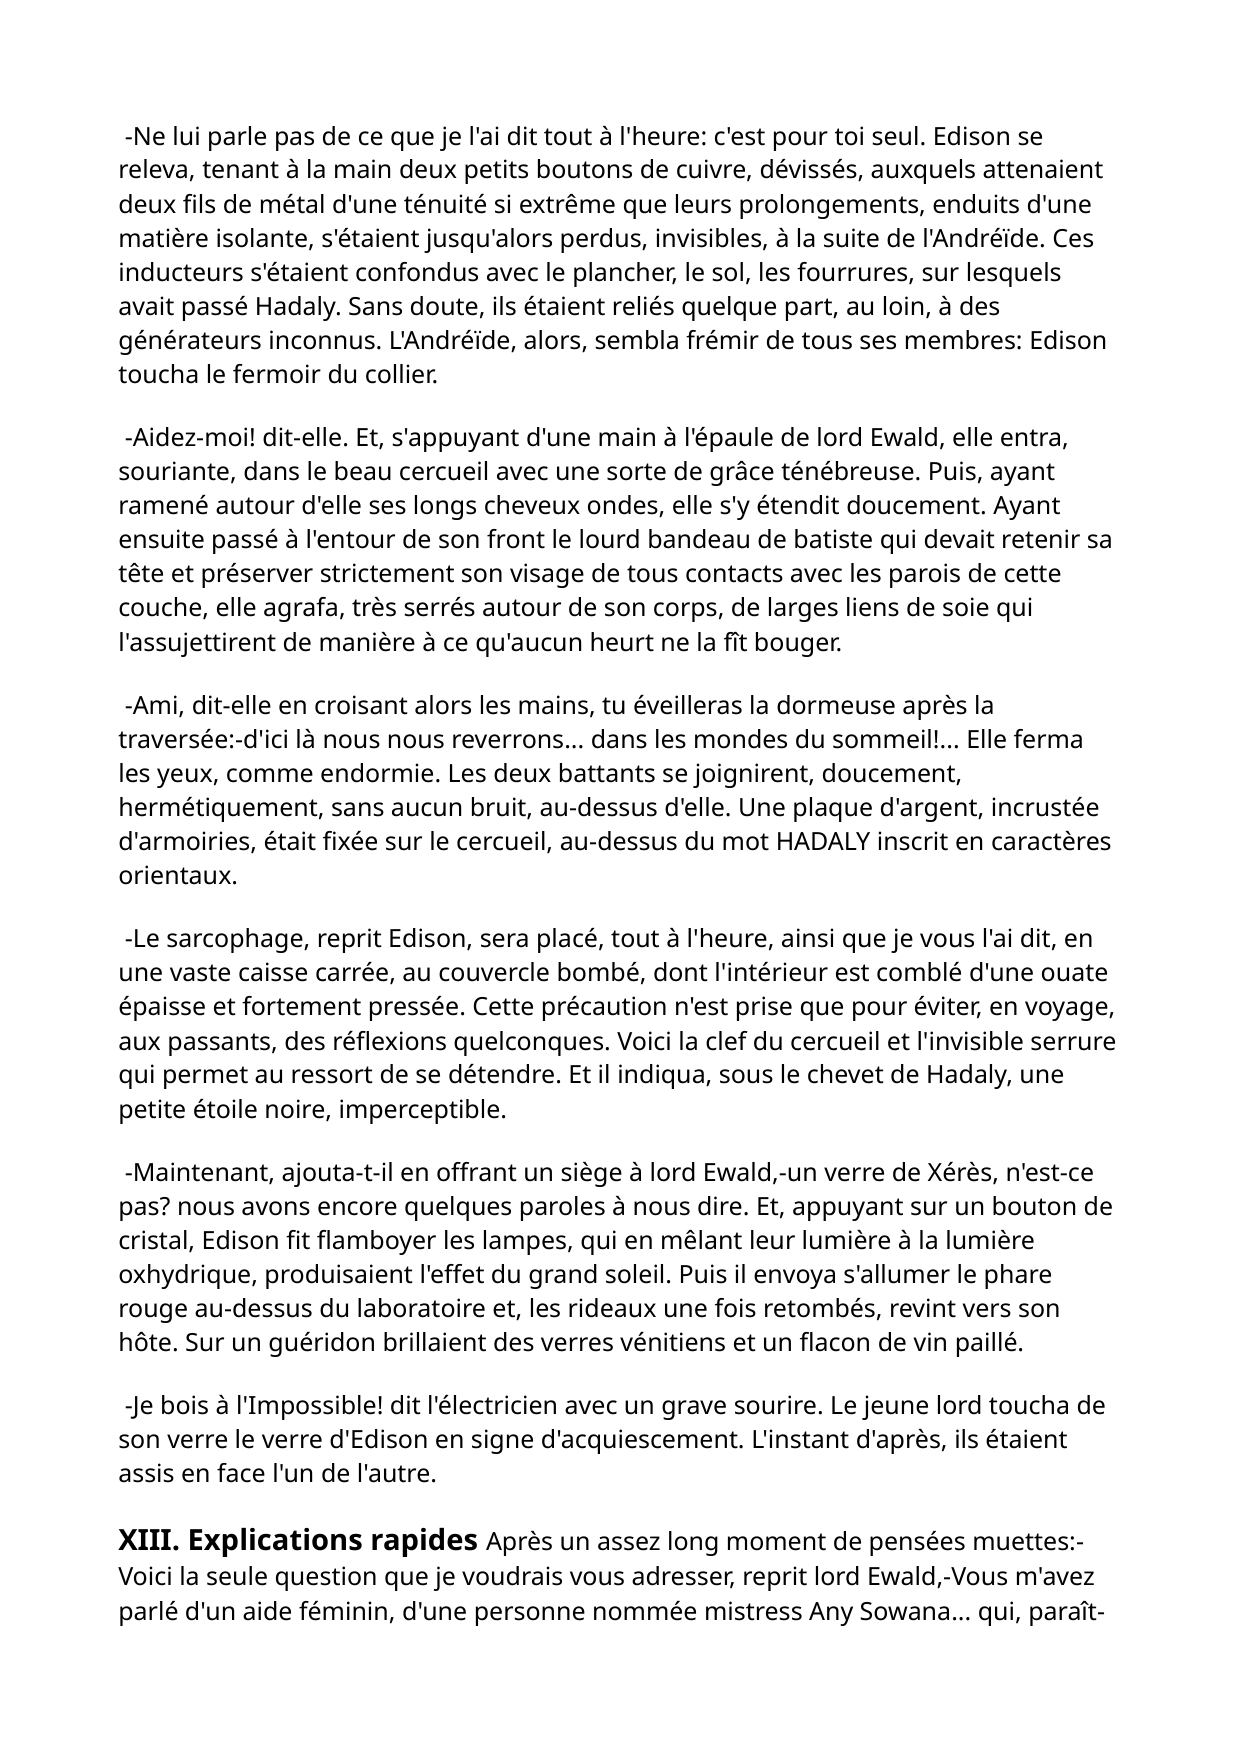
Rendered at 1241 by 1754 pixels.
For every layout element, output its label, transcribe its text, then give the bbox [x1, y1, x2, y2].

text -Ne lui parle pas de ce que je l'ai dit tout à l'heure: c'est pour toi seul. Edison se releva, tenant à la main deux petits boutons de cuivre, dévissés, auxquels attenaient deux fils de métal d'une ténuité si extrême que leurs prolongements, enduits d'une matière isolante, s'étaient jusqu'alors perdus, invisibles, à la suite de l'Andréïde. Ces inducteurs s'étaient confondus avec le plancher, le sol, les fourrures, sur lesquels avait passé Hadaly. Sans doute, ils étaient reliés quelque part, au loin, à des générateurs inconnus. L'Andréïde, alors, sembla frémir de tous ses membres: Edison toucha le fermoir du collier. [118, 118, 1122, 391]
text -Je bois à l'Impossible! dit l'électricien avec un grave sourire. Le jeune lord toucha de son verre le verre d'Edison en signe d'acquiescement. L'instant d'après, ils étaient assis en face l'un de l'autre. [118, 1388, 1122, 1490]
text -Aidez-moi! dit-elle. Et, s'appuyant d'une main à l'épaule de lord Ewald, elle entra, souriante, dans le beau cercueil avec une sorte de grâce ténébreuse. Puis, ayant ramené autour d'elle ses longs cheveux ondes, elle s'y étendit doucement. Ayant ensuite passé à l'entour de son front le lourd bandeau de batiste qui devait retenir sa tête et préserver strictement son visage de tous contacts avec les parois de cette couche, elle agrafa, très serrés autour de son corps, de larges liens de soie qui l'assujettirent de manière à ce qu'aucun heurt ne la fît bouger. [118, 420, 1122, 658]
text XIII. Explications rapides Après un assez long moment de pensées muettes:-Voici la seule question que je voudrais vous adresser, reprit lord Ewald,-Vous m'avez parlé d'un aide féminin, d'une personne nommée mistress Any Sowana... qui, paraît- [118, 1519, 1122, 1627]
text -Maintenant, ajouta-t-il en offrant un siège à lord Ewald,-un verre de Xérès, n'est-ce pas? nous avons encore quelques paroles à nous dire. Et, appuyant sur un bouton de cristal, Edison fit flamboyer les lampes, qui en mêlant leur lumière à la lumière oxhydrique, produisaient l'effet du grand soleil. Puis il envoya s'allumer le phare rouge au-dessus du laboratoire et, les rideaux une fois retombés, revint vers son hôte. Sur un guéridon brillaient des verres vénitiens et un flacon de vin paillé. [118, 1154, 1122, 1359]
text -Ami, dit-elle en croisant alors les mains, tu éveilleras la dormeuse après la traversée:-d'ici là nous nous reverrons... dans les mondes du sommeil!... Elle ferma les yeux, comme endormie. Les deux battants se joignirent, doucement, hermétiquement, sans aucun bruit, au-dessus d'elle. Une plaque d'argent, incrustée d'armoiries, était fixée sur le cercueil, au-dessus du mot HADALY inscrit en caractères orientaux. [118, 687, 1122, 892]
text -Le sarcophage, reprit Edison, sera placé, tout à l'heure, ainsi que je vous l'ai dit, en une vaste caisse carrée, au couvercle bombé, dont l'intérieur est comblé d'une ouate épaisse et fortement pressée. Cette précaution n'est prise que pour éviter, en voyage, aux passants, des réflexions quelconques. Voici la clef du cercueil et l'invisible serrure qui permet au ressort de se détendre. Et il indiqua, sous le chevet de Hadaly, une petite étoile noire, imperceptible. [118, 921, 1122, 1125]
